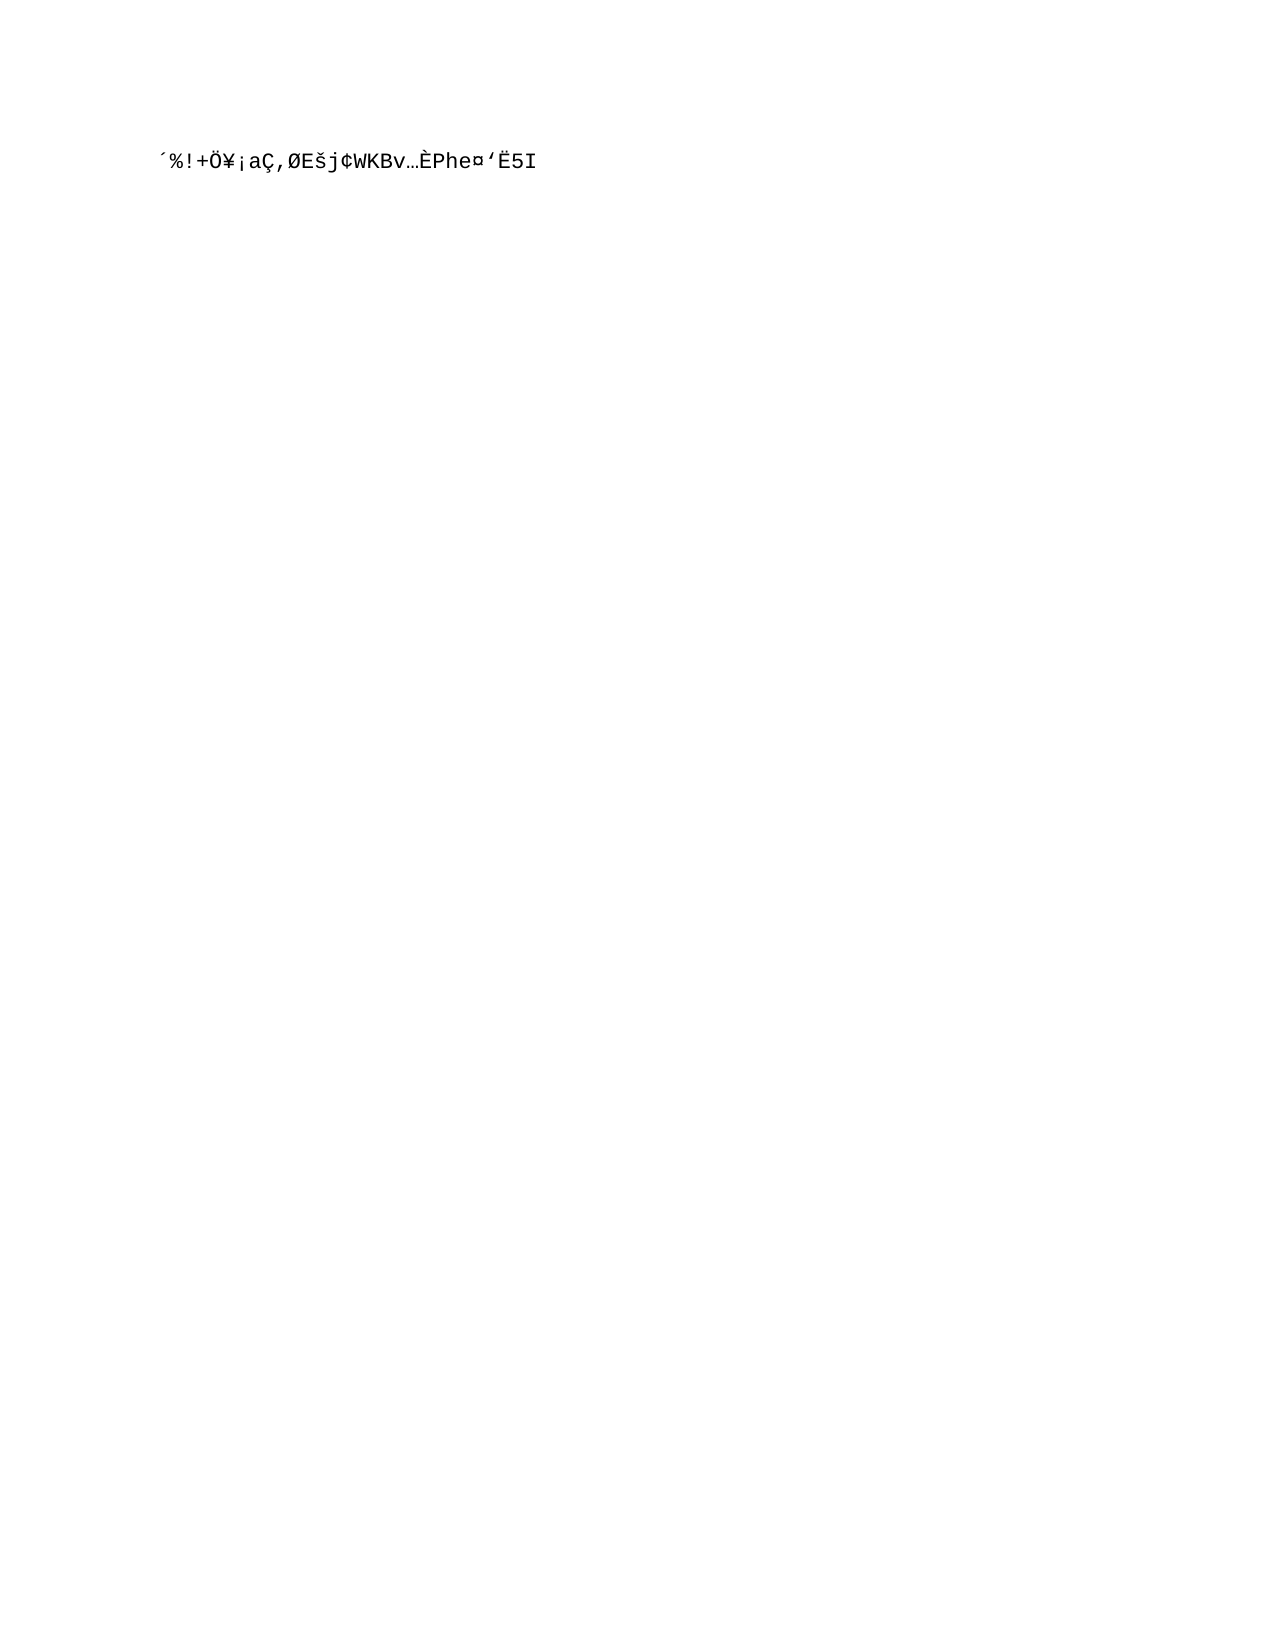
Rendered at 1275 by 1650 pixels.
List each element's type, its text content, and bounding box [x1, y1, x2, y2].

text ´%!+Ö¥¡aÇ,ØEšj¢WKBv…ÈPhe¤‘Ë5I [156, 150, 1118, 175]
